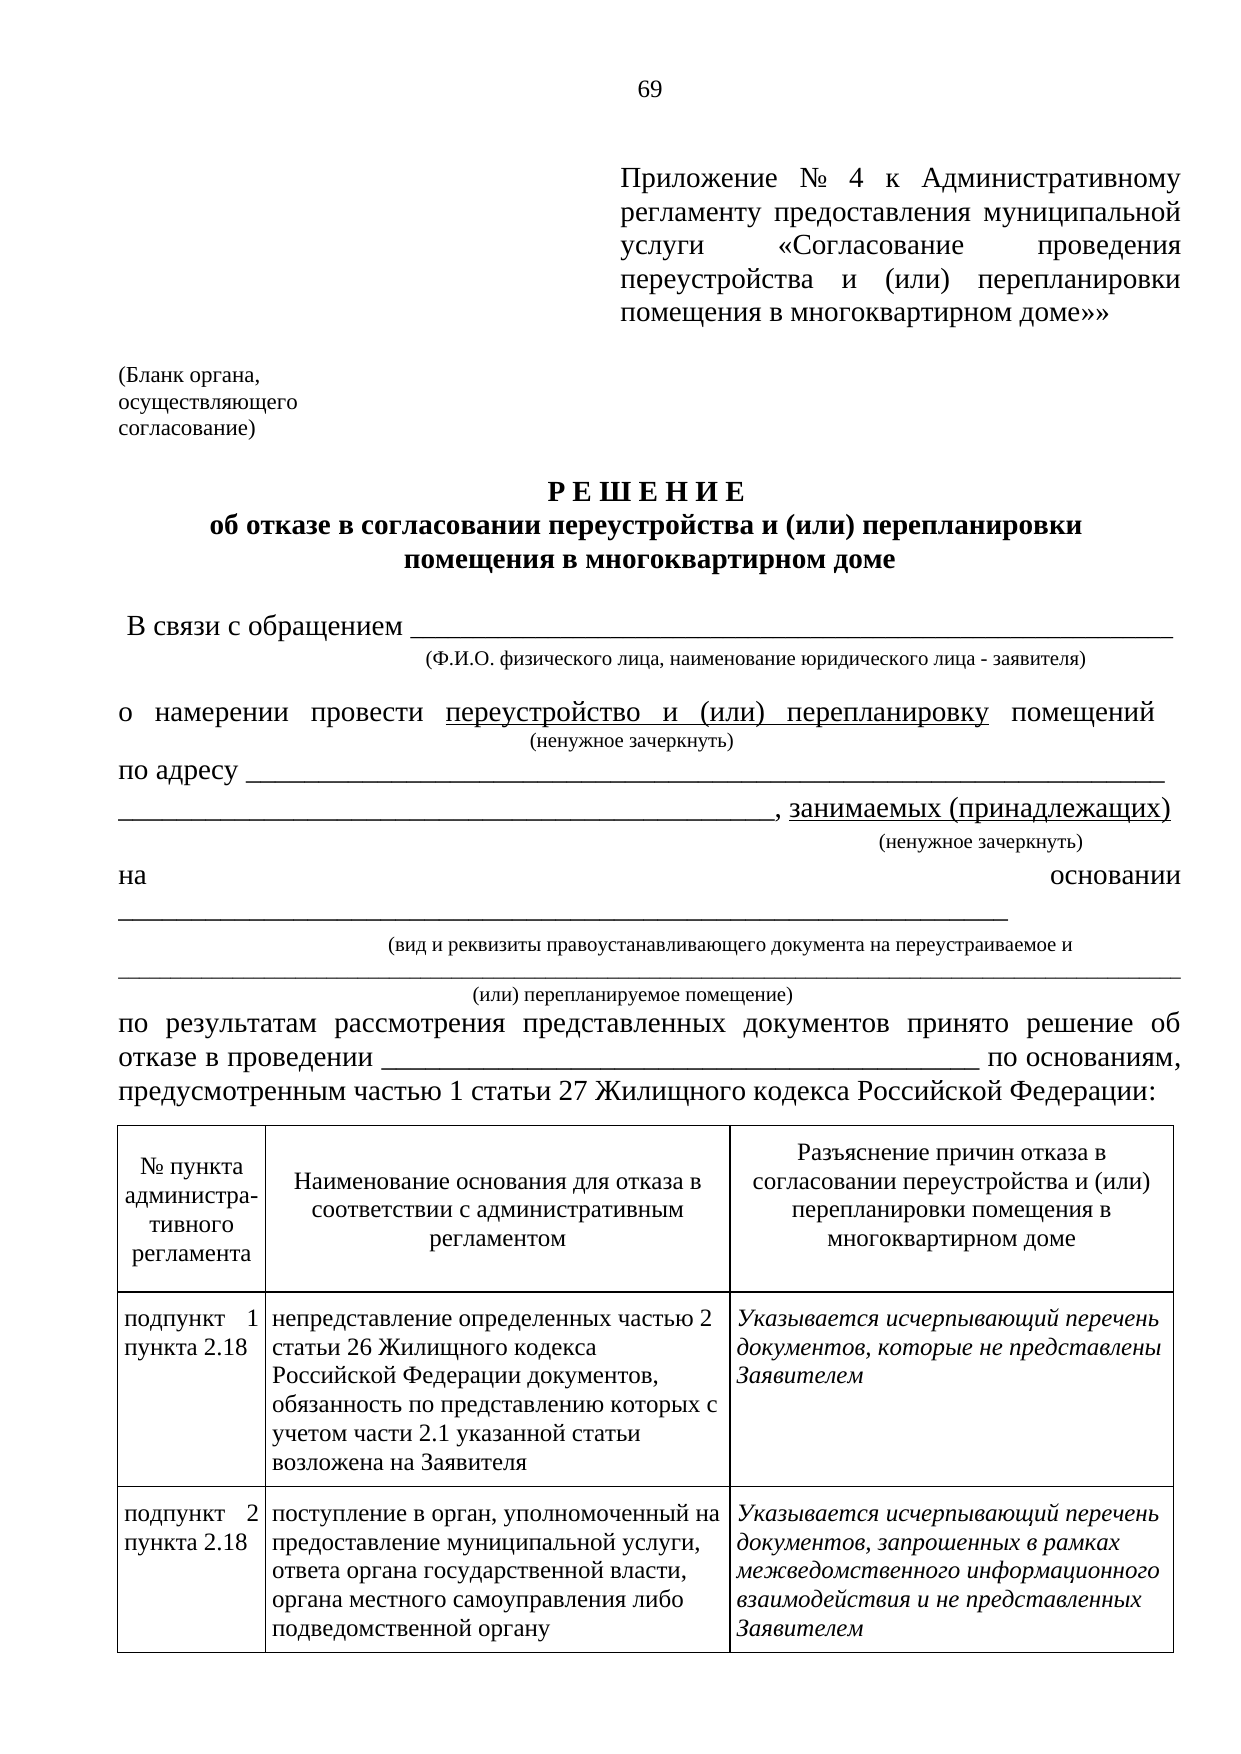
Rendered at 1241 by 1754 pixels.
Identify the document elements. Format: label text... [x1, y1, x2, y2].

text согласование) [118, 414, 1181, 440]
text (или) перепланируемое помещение) [118, 981, 1181, 1006]
table_cell поступление в орган, уполномоченный на предоставление муниципальной услуги, ответа органа государственной власти, органа местного самоуправления либо подведомственной органу [266, 1487, 729, 1652]
text по адресу _______________________________________________________________ [118, 752, 1181, 786]
table_cell непредставление определенных частью 2 статьи 26 Жилищного кодекса Российской Федерации документов, обязанность по представлению которых с учетом части 2.1 указанной статьи возложена на Заявителя [266, 1293, 729, 1486]
text по результатам рассмотрения представленных документов принято решение об отказе в проведении _________________________________________ по основаниям, предусмотренным частью 1 статьи 27 Жилищного кодекса Российской Федерации: [118, 1006, 1181, 1106]
table_cell подпункт 2 пункта 2.18 [118, 1487, 265, 1652]
text (Бланк органа, [118, 361, 1181, 388]
text (Ф.И.О. физического лица, наименование юридического лица - заявителя) [118, 642, 1181, 670]
table_cell Указывается исчерпывающий перечень документов, запрошенных в рамках межведомственного информационного взаимодействия и не представленных Заявителем [731, 1487, 1173, 1652]
table_header Наименование основания для отказа в соответствии с административным регламентом [266, 1126, 729, 1291]
text (ненужное зачеркнуть) [118, 829, 1181, 853]
text Приложение № 4 к Административному регламенту предоставления муниципальной услуги «Согласование проведения переустройства и (или) перепланировки помещения в многоквартирном доме»» [620, 160, 1181, 328]
text (ненужное зачеркнуть) [118, 728, 1181, 752]
text Р Е Ш Е Н И Е [118, 474, 1181, 507]
text (вид и реквизиты правоустанавливающего документа на переустраиваемое и [118, 924, 1181, 957]
text помещения в многоквартирном доме [118, 541, 1181, 574]
table_header Разъяснение причин отказа в согласовании переустройства и (или) перепланировки помещения в многоквартирном доме [731, 1126, 1173, 1291]
table_cell Указывается исчерпывающий перечень документов, которые не представлены Заявителем [731, 1293, 1173, 1486]
text об отказе в согласовании переустройства и (или) перепланировки [118, 507, 1181, 541]
text на основании _____________________________________________________________ [118, 857, 1181, 924]
text ______________________________________________________________________________________________________ [118, 957, 1181, 978]
text _____________________________________________, занимаемых (принадлежащих) [118, 791, 1181, 824]
text о намерении провести переустройство и (или) перепланировку помещений [118, 694, 1181, 728]
text В связи с обращением _____________________________________________________________ [118, 608, 1181, 642]
table_header № пункта администра-тивного регламента [118, 1126, 265, 1291]
table_cell подпункт 1 пункта 2.18 [118, 1293, 265, 1486]
text осуществляющего [118, 388, 1181, 414]
